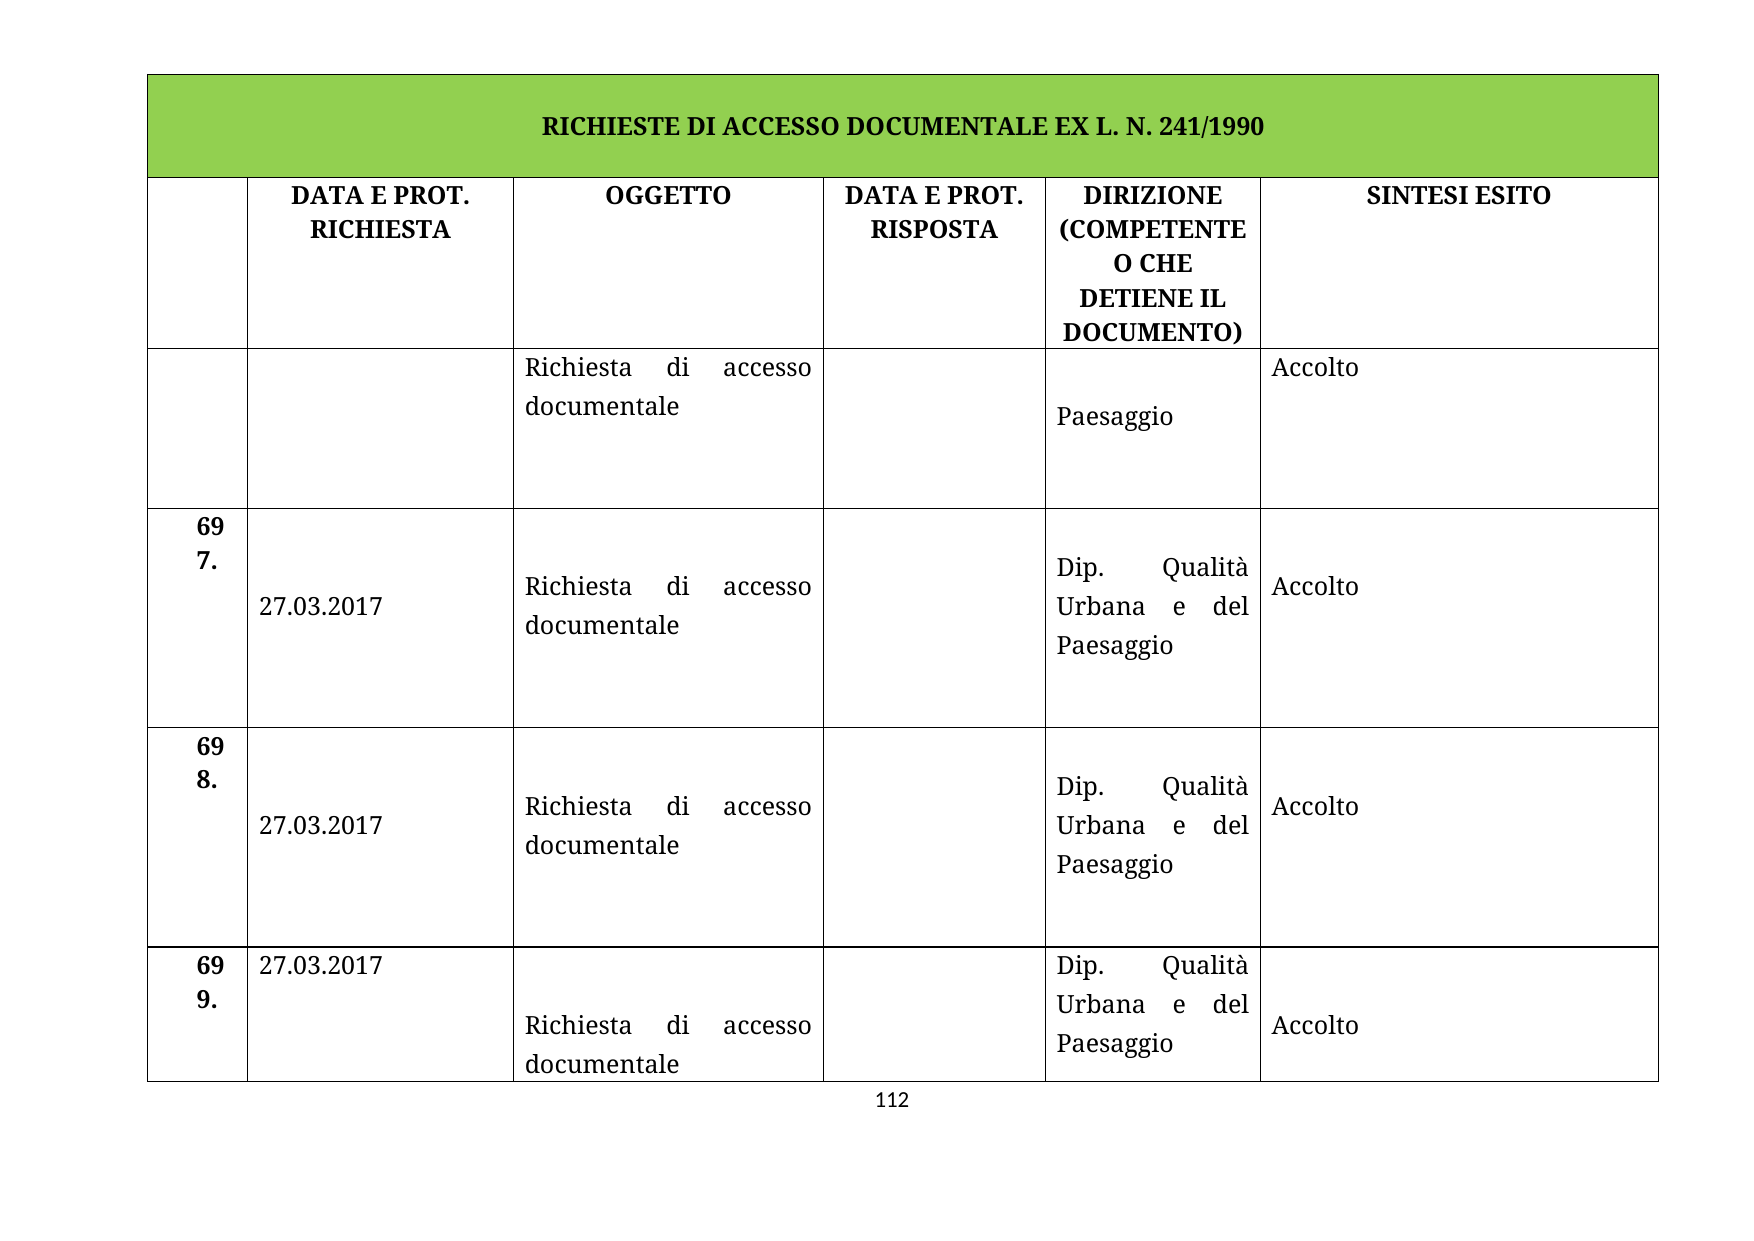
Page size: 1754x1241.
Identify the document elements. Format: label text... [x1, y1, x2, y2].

table_cell 27.03.2017 [248, 728, 513, 946]
table_cell [248, 349, 513, 508]
table_cell DATA E PROT. RISPOSTA [824, 178, 1045, 348]
table_cell Richiesta di accesso documentale [514, 509, 823, 727]
table_cell SINTESI ESITO [1261, 178, 1658, 348]
table_cell [824, 349, 1045, 508]
table_cell Richiesta di accesso documentale [514, 948, 823, 1081]
table_cell OGGETTO [514, 178, 823, 348]
table_cell 27.03.2017 [248, 509, 513, 727]
table_cell [148, 349, 247, 508]
table_cell [148, 509, 247, 727]
table_cell DIRIZIONE (COMPETENTE O CHE DETIENE IL DOCUMENTO) [1046, 178, 1260, 348]
table_cell [148, 948, 247, 1081]
table_cell Paesaggio [1046, 349, 1260, 508]
table_header RICHIESTE DI ACCESSO DOCUMENTALE EX L. N. 241/1990 [148, 75, 1658, 177]
table_cell Richiesta di accesso documentale [514, 728, 823, 946]
table_cell Accolto [1261, 349, 1658, 508]
table_cell Accolto [1261, 728, 1658, 946]
table_cell [148, 178, 247, 348]
table_cell DATA E PROT. RICHIESTA [248, 178, 513, 348]
table_cell [824, 948, 1045, 1081]
table_cell [824, 509, 1045, 727]
table_cell [824, 728, 1045, 946]
table_cell Accolto [1261, 509, 1658, 727]
table_cell 27.03.2017 [248, 948, 513, 1081]
table_cell Dip. Qualità Urbana e del Paesaggio [1046, 728, 1260, 946]
table_cell Richiesta di accesso documentale [514, 349, 823, 508]
table_cell Dip. Qualità Urbana e del Paesaggio [1046, 948, 1260, 1081]
table_cell Dip. Qualità Urbana e del Paesaggio [1046, 509, 1260, 727]
table_cell [148, 728, 247, 946]
table_cell Accolto [1261, 948, 1658, 1081]
